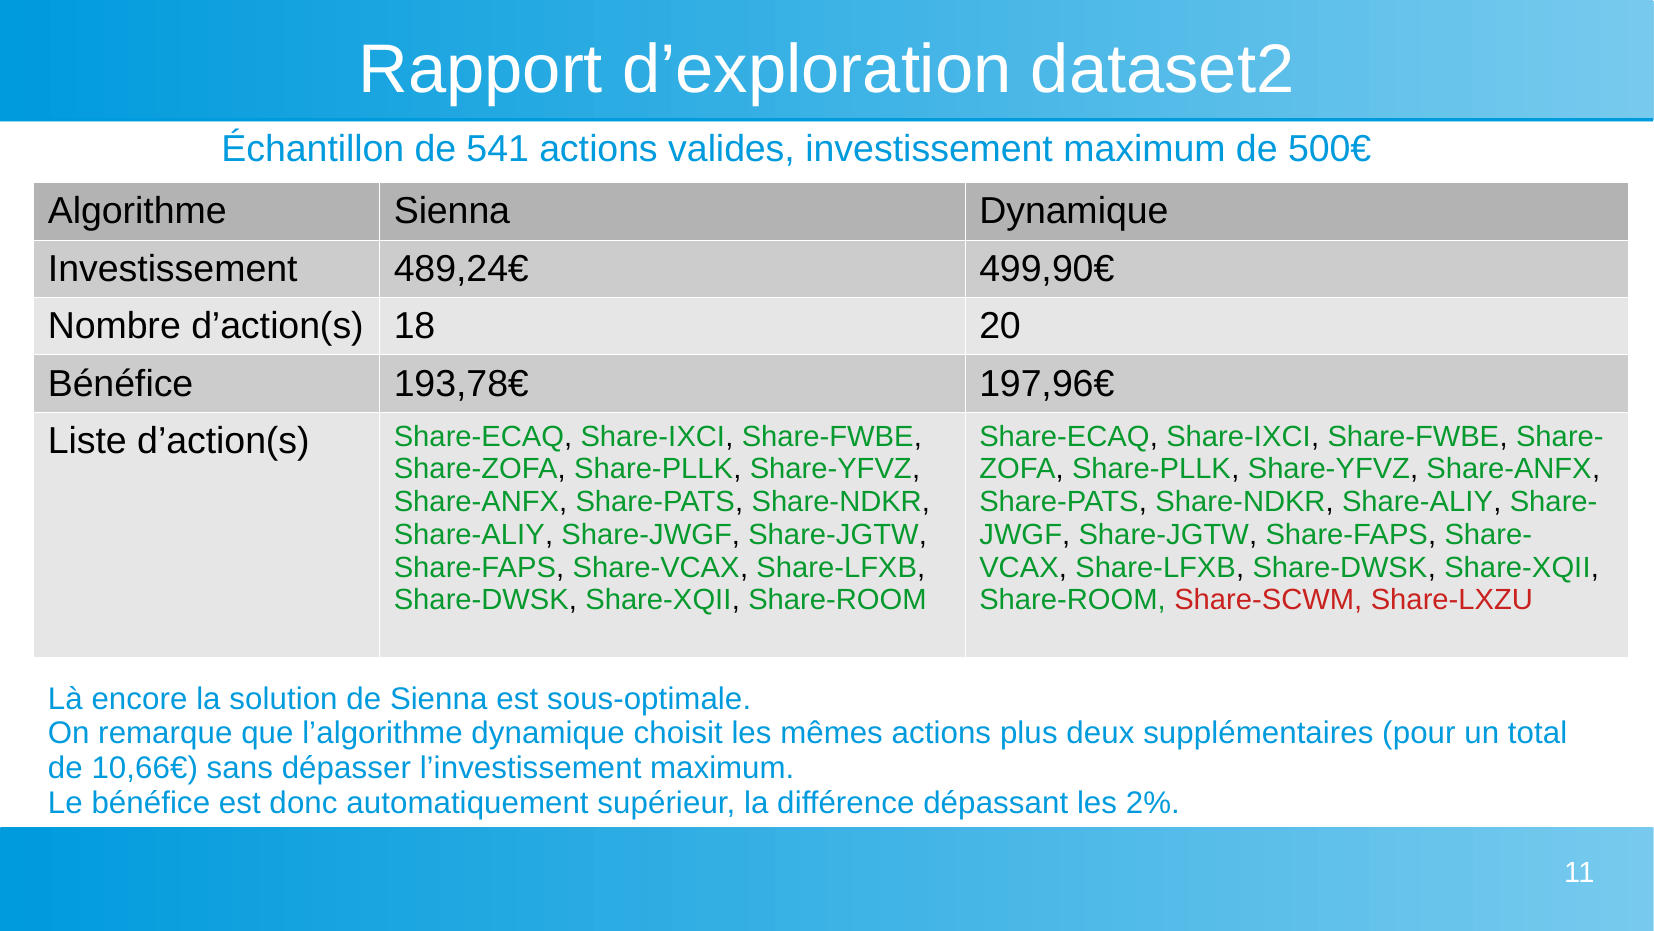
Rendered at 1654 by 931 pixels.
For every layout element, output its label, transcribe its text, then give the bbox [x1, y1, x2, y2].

table_cell Share-ECAQ, Share-IXCI, Share-FWBE, Share-ZOFA, Share-PLLK, Share-YFVZ, Share-ANFX, Share-PATS, Share-NDKR, Share-ALIY, Share-JWGF, Share-JGTW, Share-FAPS, Share-VCAX, Share-LFXB, Share-DWSK, Share-XQII, Share-ROOM, Share-SCWM, Share-LXZU [966, 413, 1628, 657]
table_cell 499,90€ [966, 241, 1628, 297]
table_cell Investissement [34, 241, 379, 297]
text_box Échantillon de 541 actions valides, investissement maximum de 500€ [206, 120, 1565, 178]
table_cell 489,24€ [380, 241, 965, 297]
table_cell 197,96€ [966, 355, 1628, 412]
table_header Dynamique [966, 183, 1628, 240]
table_cell Share-ECAQ, Share-IXCI, Share-FWBE, Share-ZOFA, Share-PLLK, Share-YFVZ, Share-ANFX, Share-PATS, Share-NDKR, Share-ALIY, Share-JWGF, Share-JGTW, Share-FAPS, Share-VCAX, Share-LFXB, Share-DWSK, Share-XQII, Share-ROOM [380, 413, 965, 657]
table_header Algorithme [34, 183, 379, 240]
table_cell 20 [966, 298, 1628, 354]
table_cell 193,78€ [380, 355, 965, 412]
text_box Là encore la solution de Sienna est sous-optimale. On remarque que l’algorithme dynamique choisit les mêmes actions plus deux supplémentaires (pour un total de 10,66€) sans dépasser l’investissement maximum. Le bénéfice est donc automatiquement supérieur, la différence dépassant les 2%. [33, 673, 1628, 857]
table_cell Bénéfice [34, 355, 379, 412]
table_cell 18 [380, 298, 965, 354]
table_header Sienna [380, 183, 965, 240]
title Rapport d’exploration dataset2 [59, 29, 1595, 108]
table_cell Nombre d’action(s) [34, 298, 379, 354]
table_cell Liste d’action(s) [34, 413, 379, 657]
